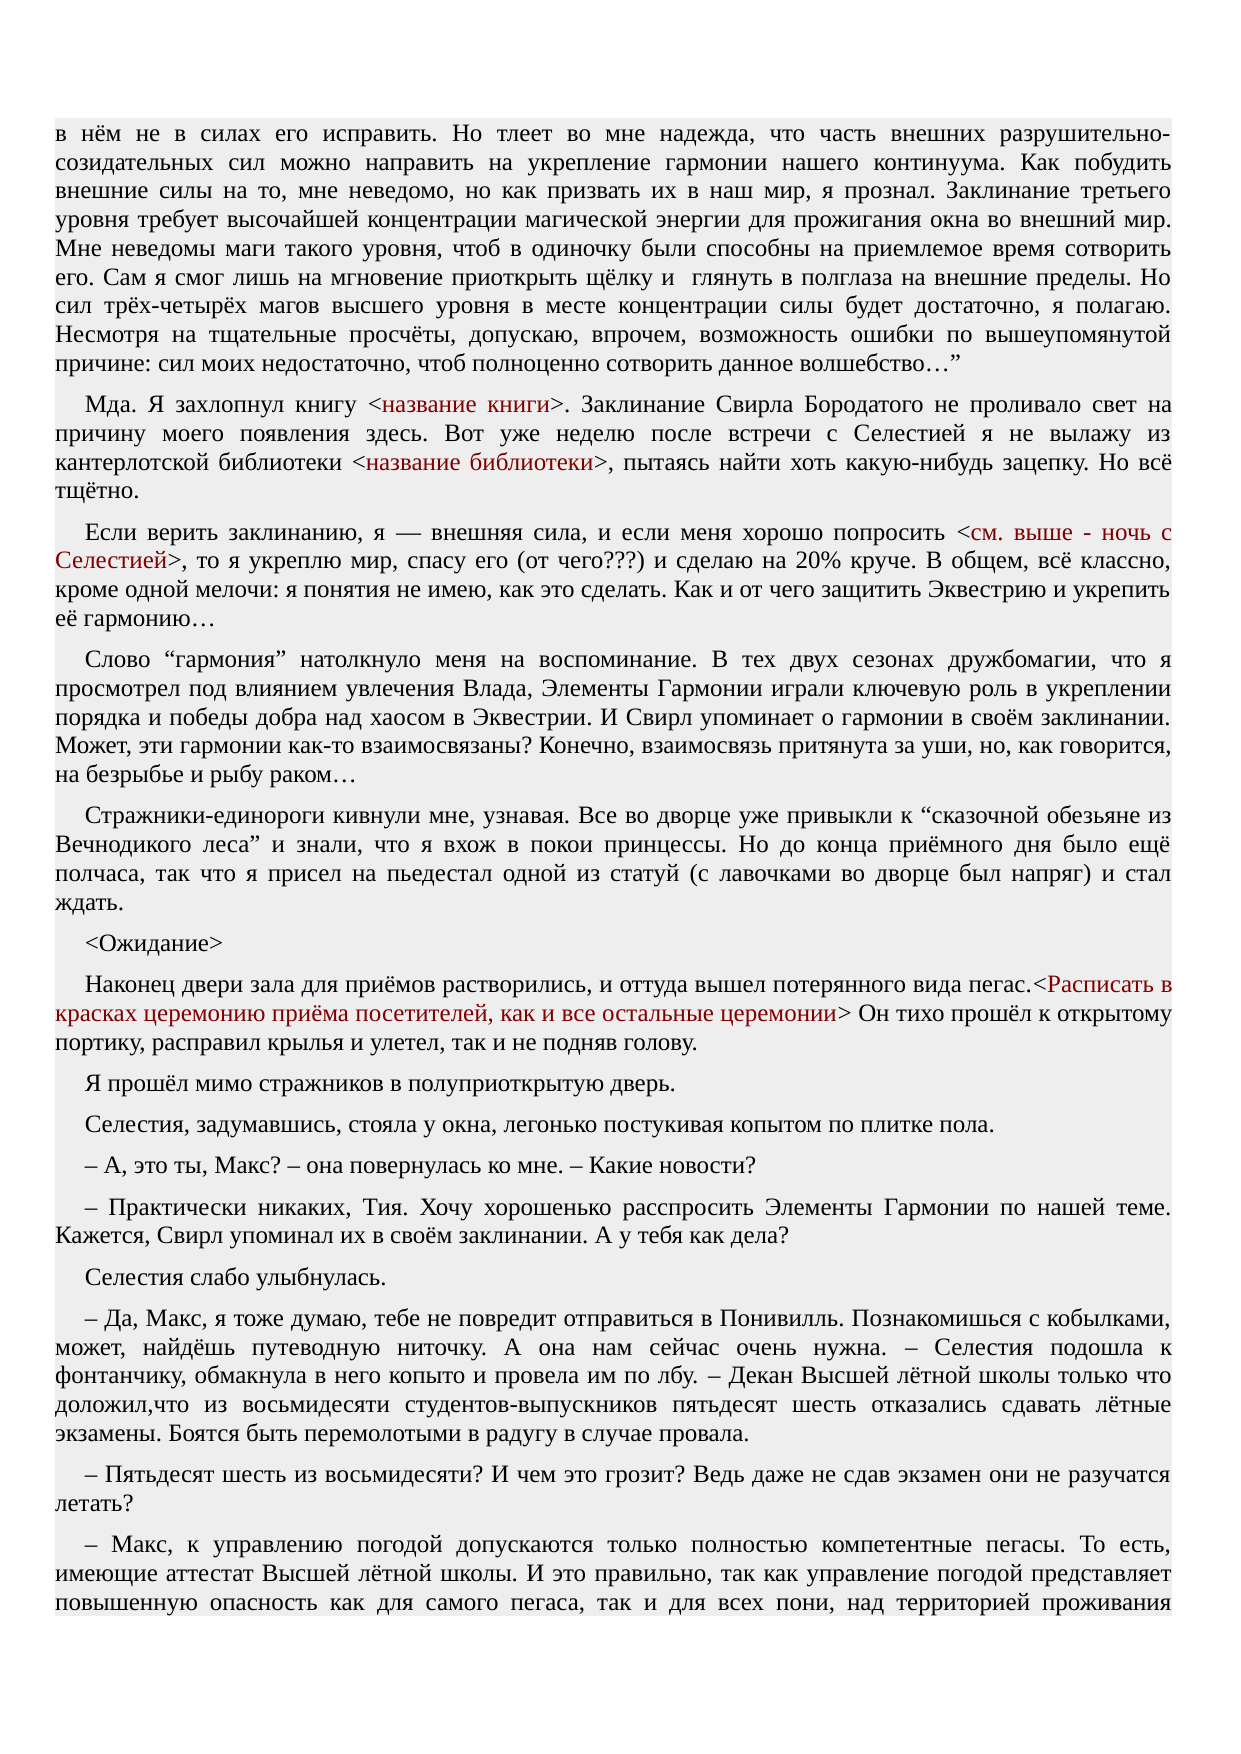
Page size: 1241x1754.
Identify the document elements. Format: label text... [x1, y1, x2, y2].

text – Макс, к управлению погодой допускаются только полностью компетентные пегасы. То есть, имеющие аттестат Высшей лётной школы. И это правильно, так как управление погодой представляет повышенную опасность как для самого пегаса, так и для всех пони, над территорией проживания [55, 1529, 1172, 1616]
text Селестия, задумавшись, стояла у окна, легонько постукивая копытом по плитке пола. [55, 1109, 1172, 1138]
text Селестия слабо улыбнулась. [55, 1262, 1172, 1291]
text – Да, Макс, я тоже думаю, тебе не повредит отправиться в Понивилль. Познакомишься с кобылками, может, найдёшь путеводную ниточку. А она нам сейчас очень нужна. – Селестия подошла к фонтанчику, обмакнула в него копыто и провела им по лбу. – Декан Высшей лётной школы только что доложил,что из восьмидесяти студентов-выпускников пятьдесят шесть отказались сдавать лётные экзамены. Боятся быть перемолотыми в радугу в случае провала. [55, 1303, 1172, 1447]
text – А, это ты, Макс? – она повернулась ко мне. – Какие новости? [55, 1151, 1172, 1179]
text Если верить заклинанию, я — внешняя сила, и если меня хорошо попросить <см. выше - ночь с Селестией>, то я укреплю мир, спасу его (от чего???) и сделаю на 20% круче. В общем, всё классно, кроме одной мелочи: я понятия не имею, как это сделать. Как и от чего защитить Эквестрию и укрепить её гармонию… [55, 517, 1172, 632]
text – Пятьдесят шесть из восьмидесяти? И чем это грозит? Ведь даже не сдав экзамен они не разучатся летать? [55, 1459, 1172, 1517]
text в нём не в силах его исправить. Но тлеет во мне надежда, что часть внешних разрушительно-созидательных сил можно направить на укрепление гармонии нашего континуума. Как побудить внешние силы на то, мне неведомо, но как призвать их в наш мир, я прознал. Заклинание третьего уровня требует высочайшей концентрации магической энергии для прожигания окна во внешний мир. Мне неведомы маги такого уровня, чтоб в одиночку были способны на приемлемое время сотворить его. Сам я смог лишь на мгновение приоткрыть щёлку и глянуть в полглаза на внешние пределы. Но сил трёх-четырёх магов высшего уровня в месте концентрации силы будет достаточно, я полагаю. Несмотря на тщательные просчёты, допускаю, впрочем, возможность ошибки по вышеупомянутой причине: сил моих недостаточно, чтоб полноценно сотворить данное волшебство…” [55, 118, 1172, 377]
text Наконец двери зала для приёмов растворились, и оттуда вышел потерянного вида пегас.<Расписать в красках церемонию приёма посетителей, как и все остальные церемонии> Он тихо прошёл к открытому портику, расправил крылья и улетел, так и не подняв голову. [55, 969, 1172, 1056]
text <Ожидание> [55, 928, 1172, 957]
text – Практически никаких, Тия. Хочу хорошенько расспросить Элементы Гармонии по нашей теме. Кажется, Свирл упоминал их в своём заклинании. А у тебя как дела? [55, 1192, 1172, 1249]
text Слово “гармония” натолкнуло меня на воспоминание. В тех двух сезонах дружбомагии, что я просмотрел под влиянием увлечения Влада, Элементы Гармонии играли ключевую роль в укреплении порядка и победы добра над хаосом в Эквестрии. И Свирл упоминает о гармонии в своём заклинании. Может, эти гармонии как-то взаимосвязаны? Конечно, взаимосвязь притянута за уши, но, как говорится, на безрыбье и рыбу раком… [55, 644, 1172, 788]
text Я прошёл мимо стражников в полуприоткрытую дверь. [55, 1068, 1172, 1097]
text Мда. Я захлопнул книгу <название книги>. Заклинание Свирла Бородатого не проливало свет на причину моего появления здесь. Вот уже неделю после встречи с Селестией я не вылажу из кантерлотской библиотеки <название библиотеки>, пытаясь найти хоть какую-нибудь зацепку. Но всё тщётно. [55, 389, 1172, 504]
text Стражники-единороги кивнули мне, узнавая. Все во дворце уже привыкли к “сказочной обезьяне из Вечнодикого леса” и знали, что я вхож в покои принцессы. Но до конца приёмного дня было ещё полчаса, так что я присел на пьедестал одной из статуй (с лавочками во дворце был напряг) и стал ждать. [55, 801, 1172, 916]
